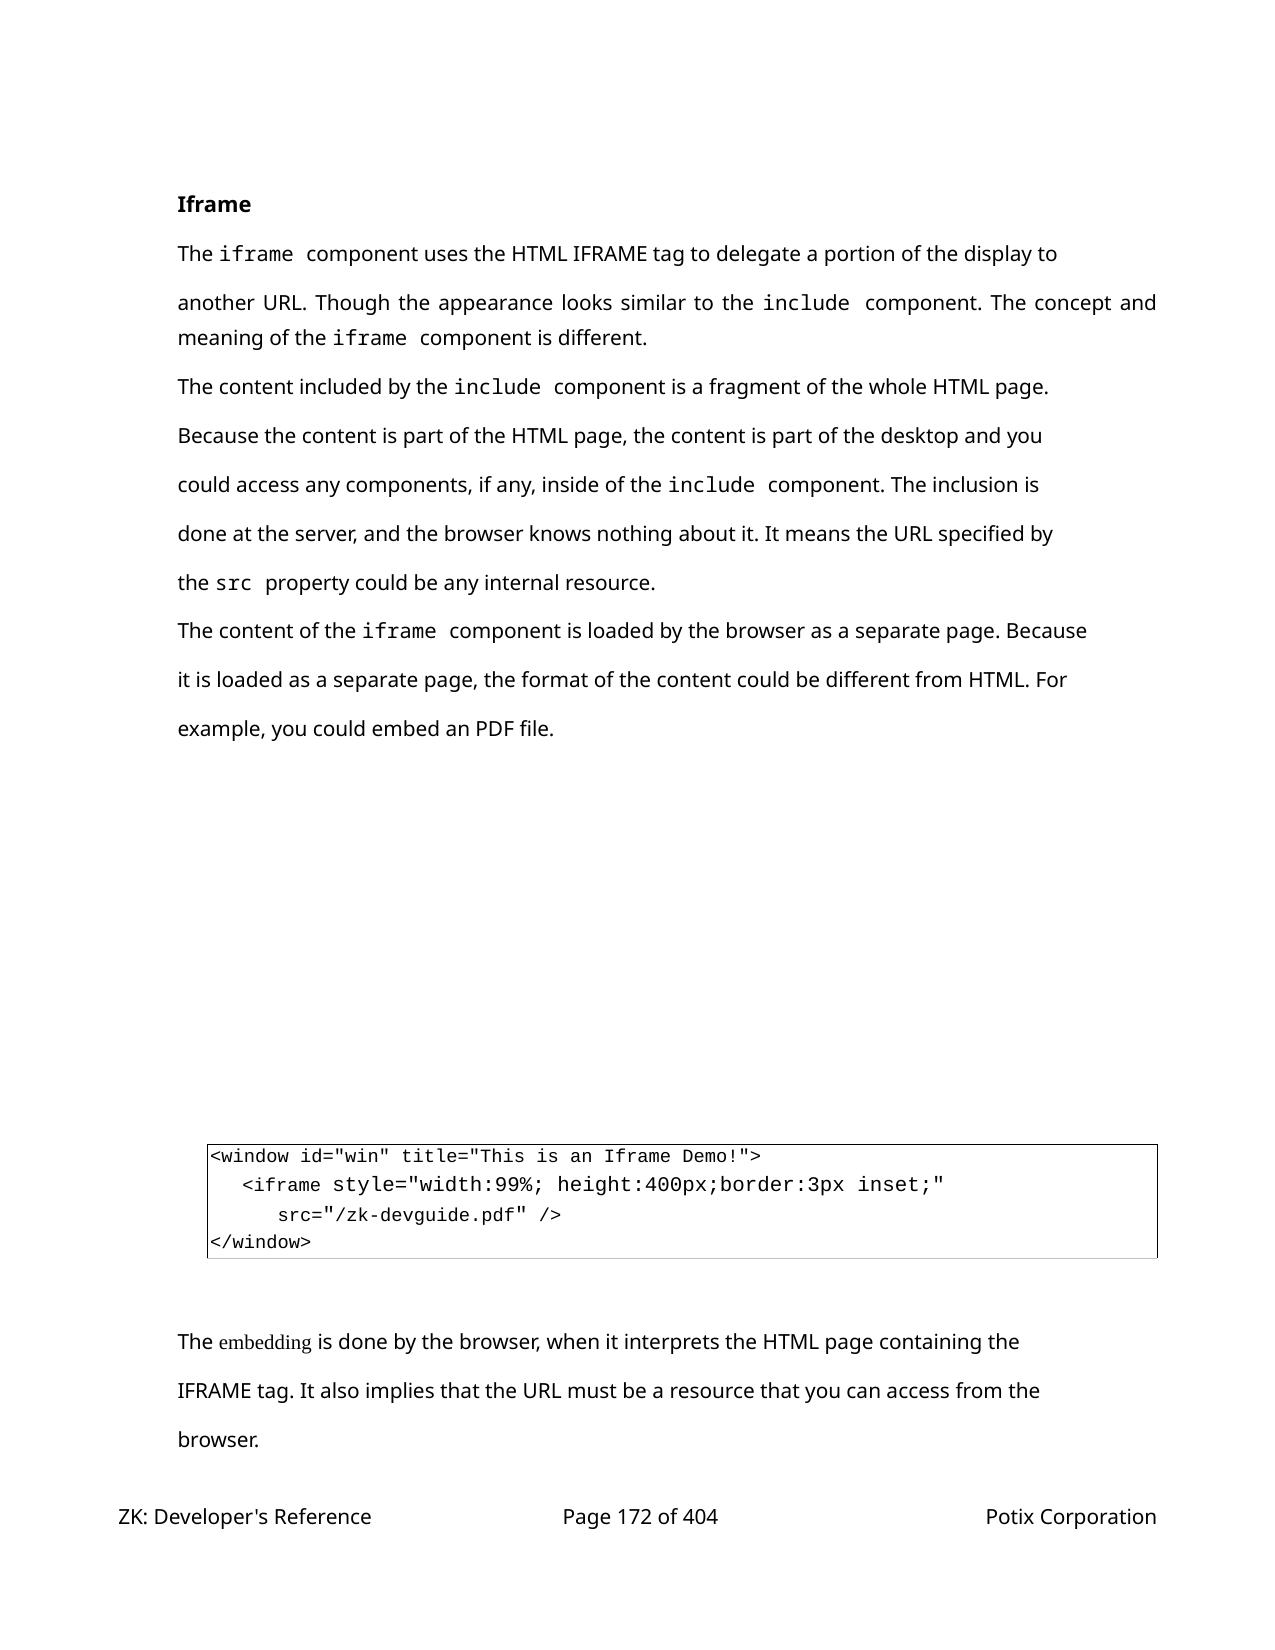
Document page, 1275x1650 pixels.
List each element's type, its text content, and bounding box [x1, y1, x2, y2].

text example, you could embed an PDF file. [177, 714, 1157, 743]
text The embedding is done by the browser, when it interprets the HTML page containing the [177, 1327, 1157, 1355]
text another URL. Though the appearance looks similar to the include component. The concept and meaning of the iframe component is different. [177, 288, 1157, 352]
text </window> [208, 1230, 1157, 1258]
text it is loaded as a separate page, the format of the content could be different from HTML. For [177, 666, 1157, 694]
text The content included by the include component is a fragment of the whole HTML page. [177, 372, 1157, 401]
text src="/zk-devguide.pdf" /> [208, 1201, 1157, 1227]
text done at the server, and the browser knows nothing about it. It means the URL specified by [177, 519, 1157, 547]
text <iframe style="width:99%; height:400px;border:3px inset;" [208, 1171, 1157, 1198]
text browser. [177, 1425, 1157, 1453]
text IFRAME tag. It also implies that the URL must be a resource that you can access from the [177, 1376, 1157, 1404]
text The iframe component uses the HTML IFRAME tag to delegate a portion of the display to [177, 239, 1157, 268]
text The content of the iframe component is loaded by the browser as a separate page. Because [177, 617, 1157, 645]
text the src property could be any internal resource. [177, 568, 1157, 596]
text Because the content is part of the HTML page, the content is part of the desktop and you [177, 421, 1157, 449]
subtitle Iframe [177, 189, 1157, 219]
text could access any components, if any, inside of the include component. The inclusion is [177, 470, 1157, 498]
text <window id="win" title="This is an Iframe Demo!"> [208, 1145, 1157, 1168]
